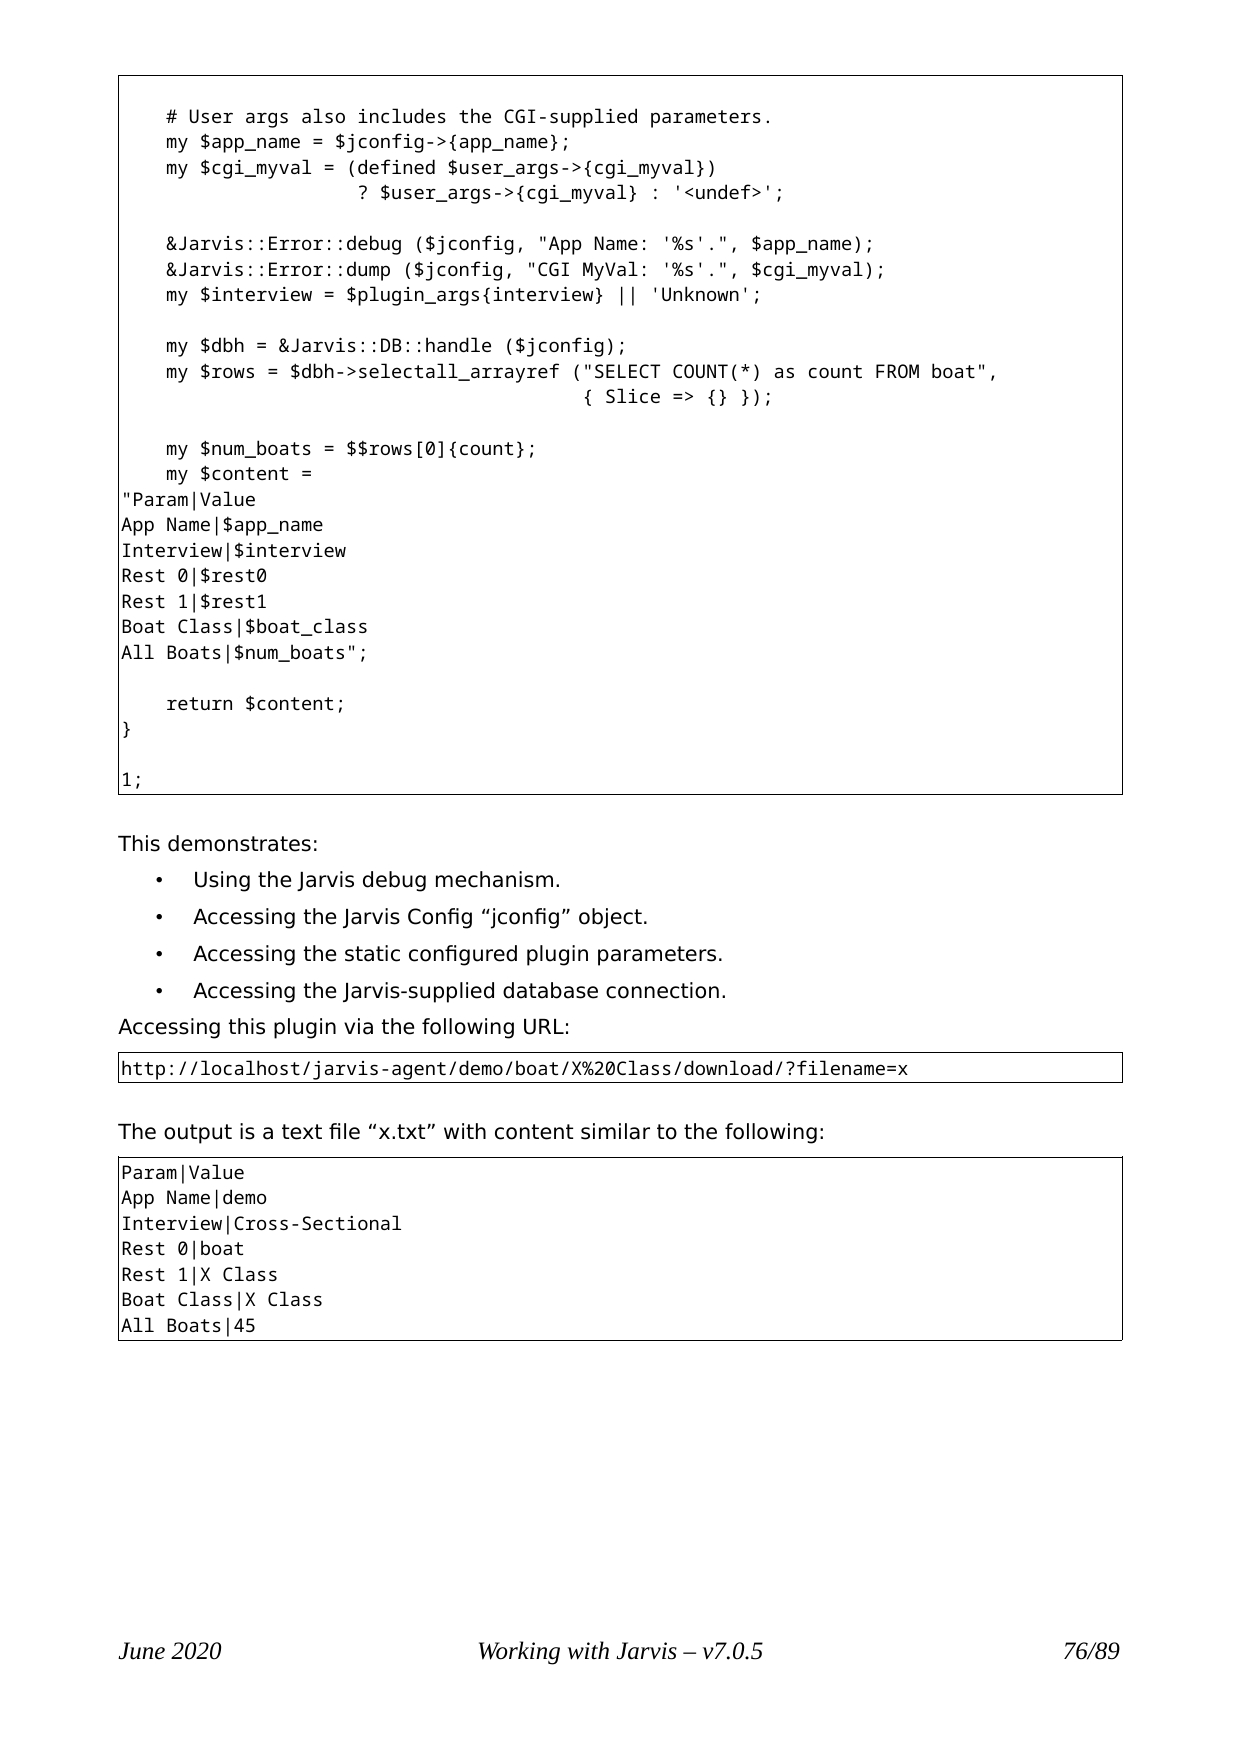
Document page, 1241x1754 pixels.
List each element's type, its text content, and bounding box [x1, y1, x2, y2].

text All Boats|45 [119, 1309, 1122, 1340]
text Param|Value [119, 1158, 1122, 1182]
text Rest 1|X Class [119, 1258, 1122, 1284]
list Using the Jarvis debug mechanism. [156, 868, 1122, 893]
text my $app_name = $jconfig->{app_name}; [119, 126, 1122, 152]
text &Jarvis::Error::dump ($jconfig, "CGI MyVal: '%s'.", $cgi_myval); [119, 254, 1122, 279]
list Accessing the Jarvis Config “jconfig” object. [156, 905, 1122, 929]
text my $cgi_myval = (defined $user_args->{cgi_myval}) [119, 152, 1122, 177]
text "Param|Value [119, 483, 1122, 509]
text ? $user_args->{cgi_myval} : '<undef>'; [119, 177, 1122, 205]
text my $interview = $plugin_args{interview} || 'Unknown'; [119, 279, 1122, 307]
text Boat Class|X Class [119, 1284, 1122, 1309]
text return $content; [119, 687, 1122, 713]
text Accessing this plugin via the following URL: [118, 1015, 1122, 1040]
text 1; [119, 764, 1122, 794]
text http://localhost/jarvis-agent/demo/boat/X%20Class/download/?filename=x [119, 1053, 1122, 1082]
text # User args also includes the CGI-supplied parameters. [119, 101, 1122, 126]
text Rest 1|$rest1 [119, 585, 1122, 611]
text { Slice => {} }); [119, 381, 1122, 409]
text my $dbh = &Jarvis::DB::handle ($jconfig); [119, 330, 1122, 356]
list Accessing the Jarvis-supplied database connection. [156, 979, 1122, 1003]
text Boat Class|$boat_class [119, 611, 1122, 636]
text Interview|Cross-Sectional [119, 1207, 1122, 1233]
text my $num_boats = $$rows[0]{count}; [119, 432, 1122, 458]
text Interview|$interview [119, 534, 1122, 560]
text &Jarvis::Error::debug ($jconfig, "App Name: '%s'.", $app_name); [119, 228, 1122, 254]
text Rest 0|$rest0 [119, 560, 1122, 585]
text All Boats|$num_boats"; [119, 636, 1122, 664]
text App Name|demo [119, 1182, 1122, 1207]
list Accessing the static configured plugin parameters. [156, 942, 1122, 966]
text App Name|$app_name [119, 509, 1122, 534]
text my $content = [119, 458, 1122, 483]
text my $rows = $dbh->selectall_arrayref ("SELECT COUNT(*) as count FROM boat", [119, 356, 1122, 381]
text The output is a text file “x.txt” with content similar to the following: [118, 1120, 1122, 1144]
text This demonstrates: [118, 832, 1122, 856]
text Rest 0|boat [119, 1233, 1122, 1258]
text } [119, 713, 1122, 741]
